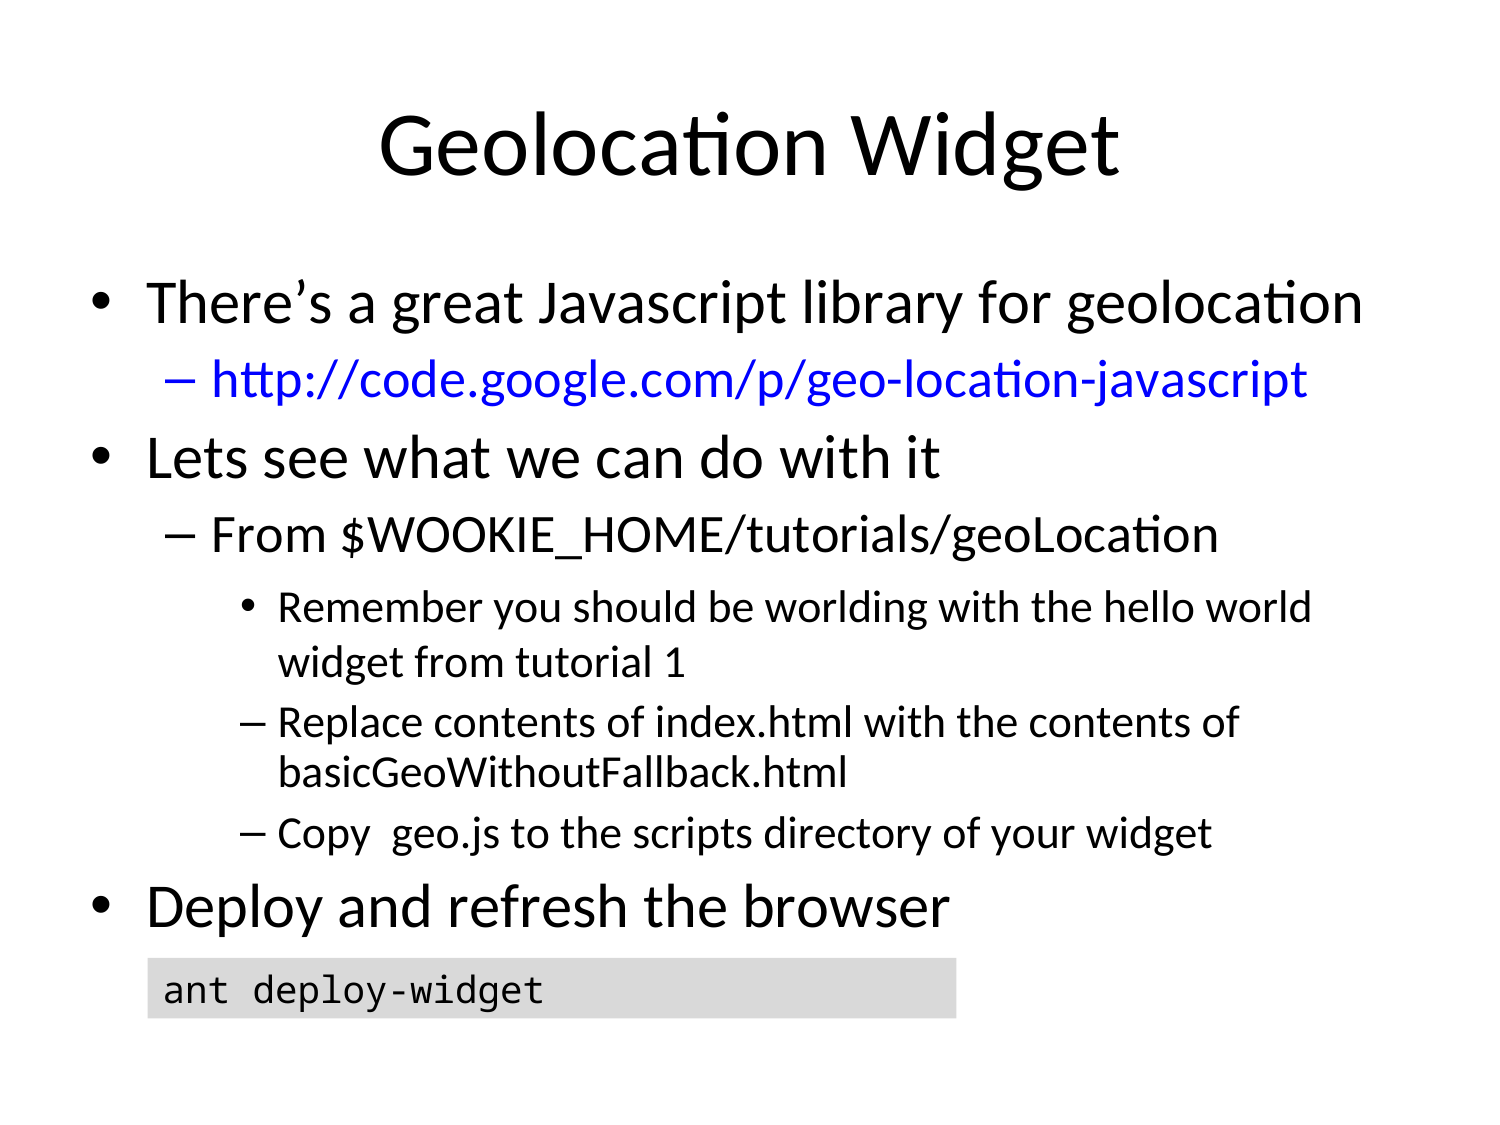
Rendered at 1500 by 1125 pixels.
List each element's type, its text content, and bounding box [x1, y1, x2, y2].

title Geolocation Widget [75, 45, 1426, 233]
list There’s a great Javascript library for geolocation http://code.google.com/p/geo-location-javascript Lets see what we can do with it From $WOOKIE_HOME/tutorials/geoLocation Remember you should be worlding with the hello world widget from tutorial 1 Replace contents of index.html with the contents of basicGeoWithoutFallback.html Copy geo.js to the scripts directory of your widget Deploy and refresh the browser [75, 262, 1426, 1125]
text_box ant deploy-widget [147, 957, 957, 1019]
